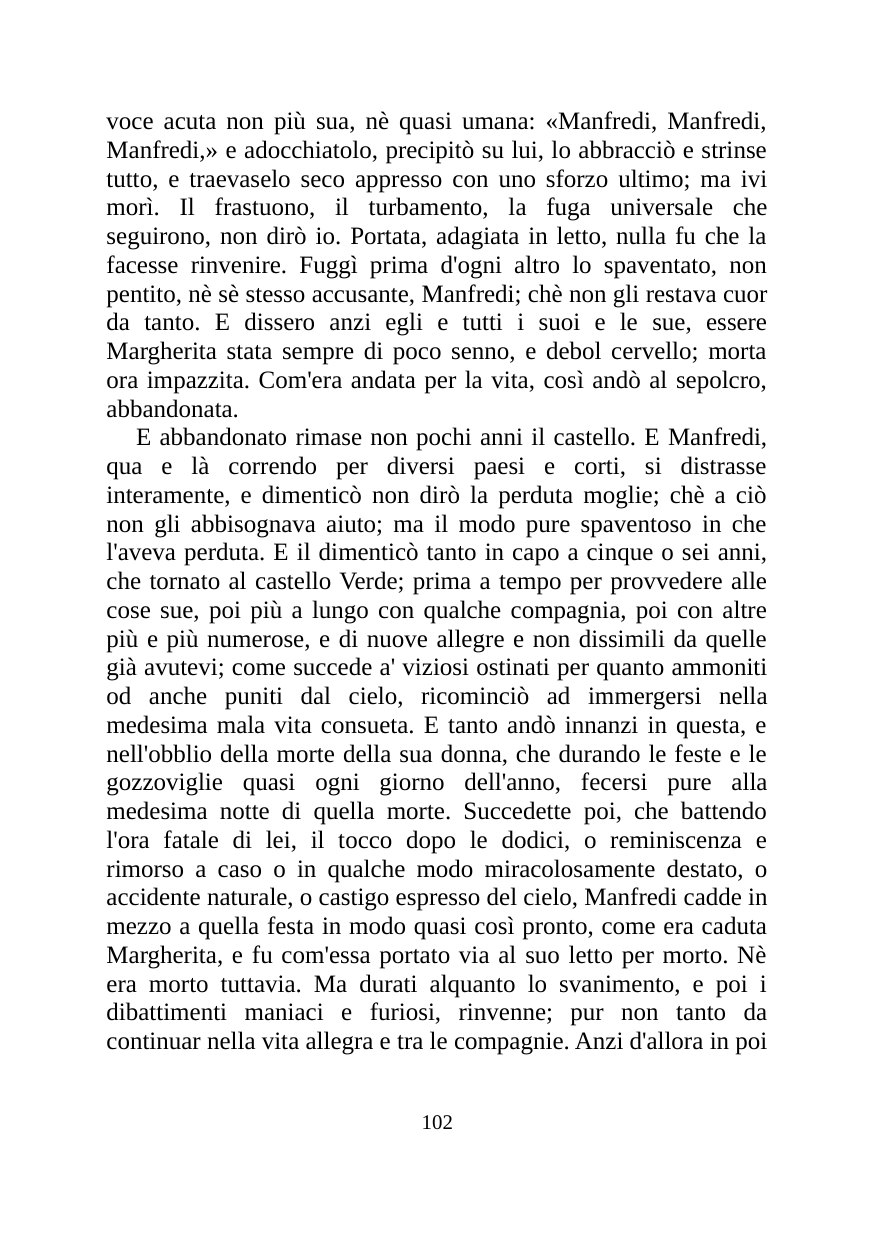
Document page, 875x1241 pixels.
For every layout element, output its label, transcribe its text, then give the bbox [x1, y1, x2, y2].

text voce acuta non più sua, nè quasi umana: «Manfredi, Manfredi, Manfredi,» e adocchiatolo, precipitò su lui, lo abbracciò e strinse tutto, e traevaselo seco appresso con uno sforzo ultimo; ma ivi morì. Il frastuono, il turbamento, la fuga universale che seguirono, non dirò io. Portata, adagiata in letto, nulla fu che la facesse rinvenire. Fuggì prima d'ogni altro lo spaventato, non pentito, nè sè stesso accusante, Manfredi; chè non gli restava cuor da tanto. E dissero anzi egli e tutti i suoi e le sue, essere Margherita stata sempre di poco senno, e debol cervello; morta ora impazzita. Com'era andata per la vita, così andò al sepolcro, abbandonata. [106, 106, 768, 422]
text E abbandonato rimase non pochi anni il castello. E Manfredi, qua e là correndo per diversi paesi e corti, si distrasse interamente, e dimenticò non dirò la perduta moglie; chè a ciò non gli abbisognava aiuto; ma il modo pure spaventoso in che l'aveva perduta. E il dimenticò tanto in capo a cinque o sei anni, che tornato al castello Verde; prima a tempo per provvedere alle cose sue, poi più a lungo con qualche compagnia, poi con altre più e più numerose, e di nuove allegre e non dissimili da quelle già avutevi; come succede a' viziosi ostinati per quanto ammoniti od anche puniti dal cielo, ricominciò ad immergersi nella medesima mala vita consueta. E tanto andò innanzi in questa, e nell'obblio della morte della sua donna, che durando le feste e le gozzoviglie quasi ogni giorno dell'anno, fecersi pure alla medesima notte di quella morte. Succedette poi, che battendo l'ora fatale di lei, il tocco dopo le dodici, o reminiscenza e rimorso a caso o in qualche modo miracolosamente destato, o accidente naturale, o castigo espresso del cielo, Manfredi cadde in mezzo a quella festa in modo quasi così pronto, come era caduta Margherita, e fu com'essa portato via al suo letto per morto. Nè era morto tuttavia. Ma durati alquanto lo svanimento, e poi i dibattimenti maniaci e furiosi, rinvenne; pur non tanto da continuar nella vita allegra e tra le compagnie. Anzi d'allora in poi [106, 422, 768, 1055]
